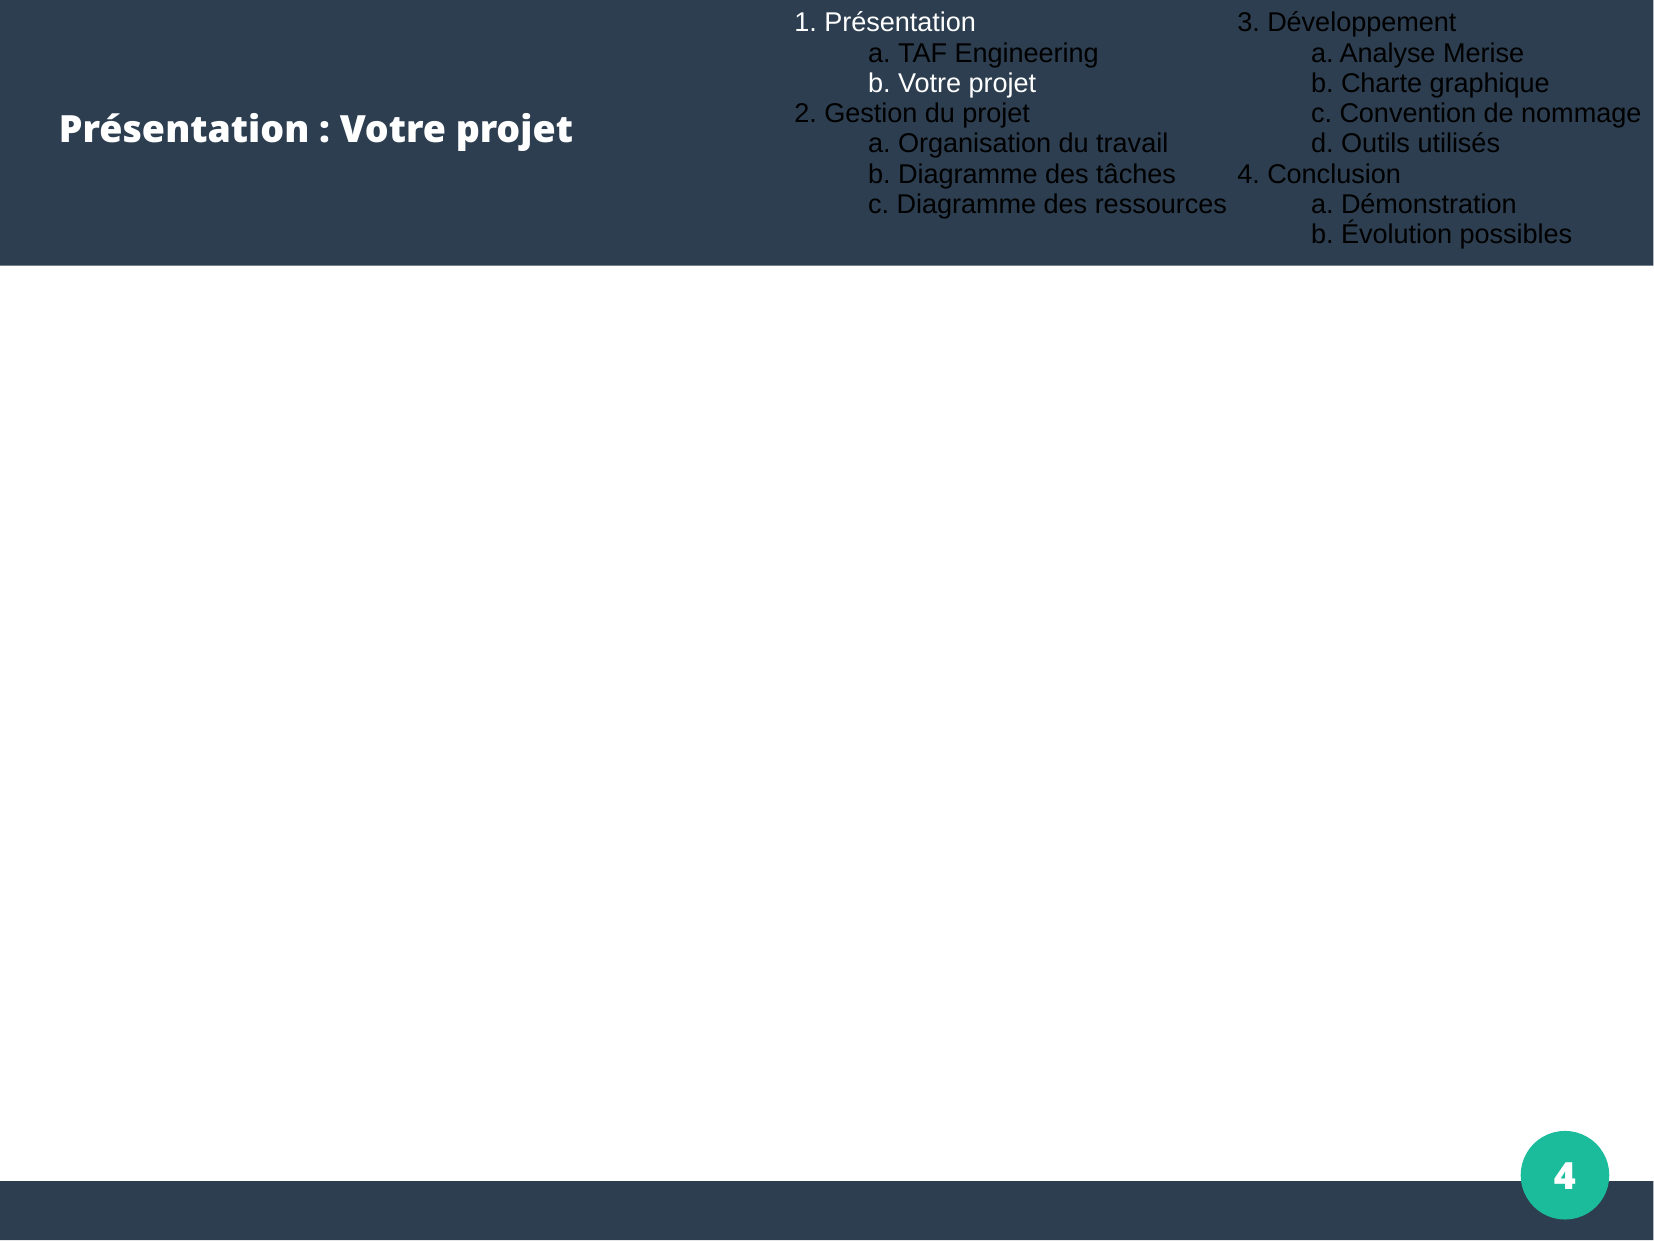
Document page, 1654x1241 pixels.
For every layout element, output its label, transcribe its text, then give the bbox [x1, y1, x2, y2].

text_box 1. Présentation 3. Développement a. TAF Engineering a. Analyse Merise b. Votre projet b. Charte graphique 2. Gestion du projet c. Convention de nommage a. Organisation du travail d. Outils utilisés b. Diagramme des tâches 4. Conclusion c. Diagramme des ressources a. Démonstration b. Évolution possibles [779, 0, 1654, 339]
title Présentation : Votre projet [59, 49, 779, 207]
